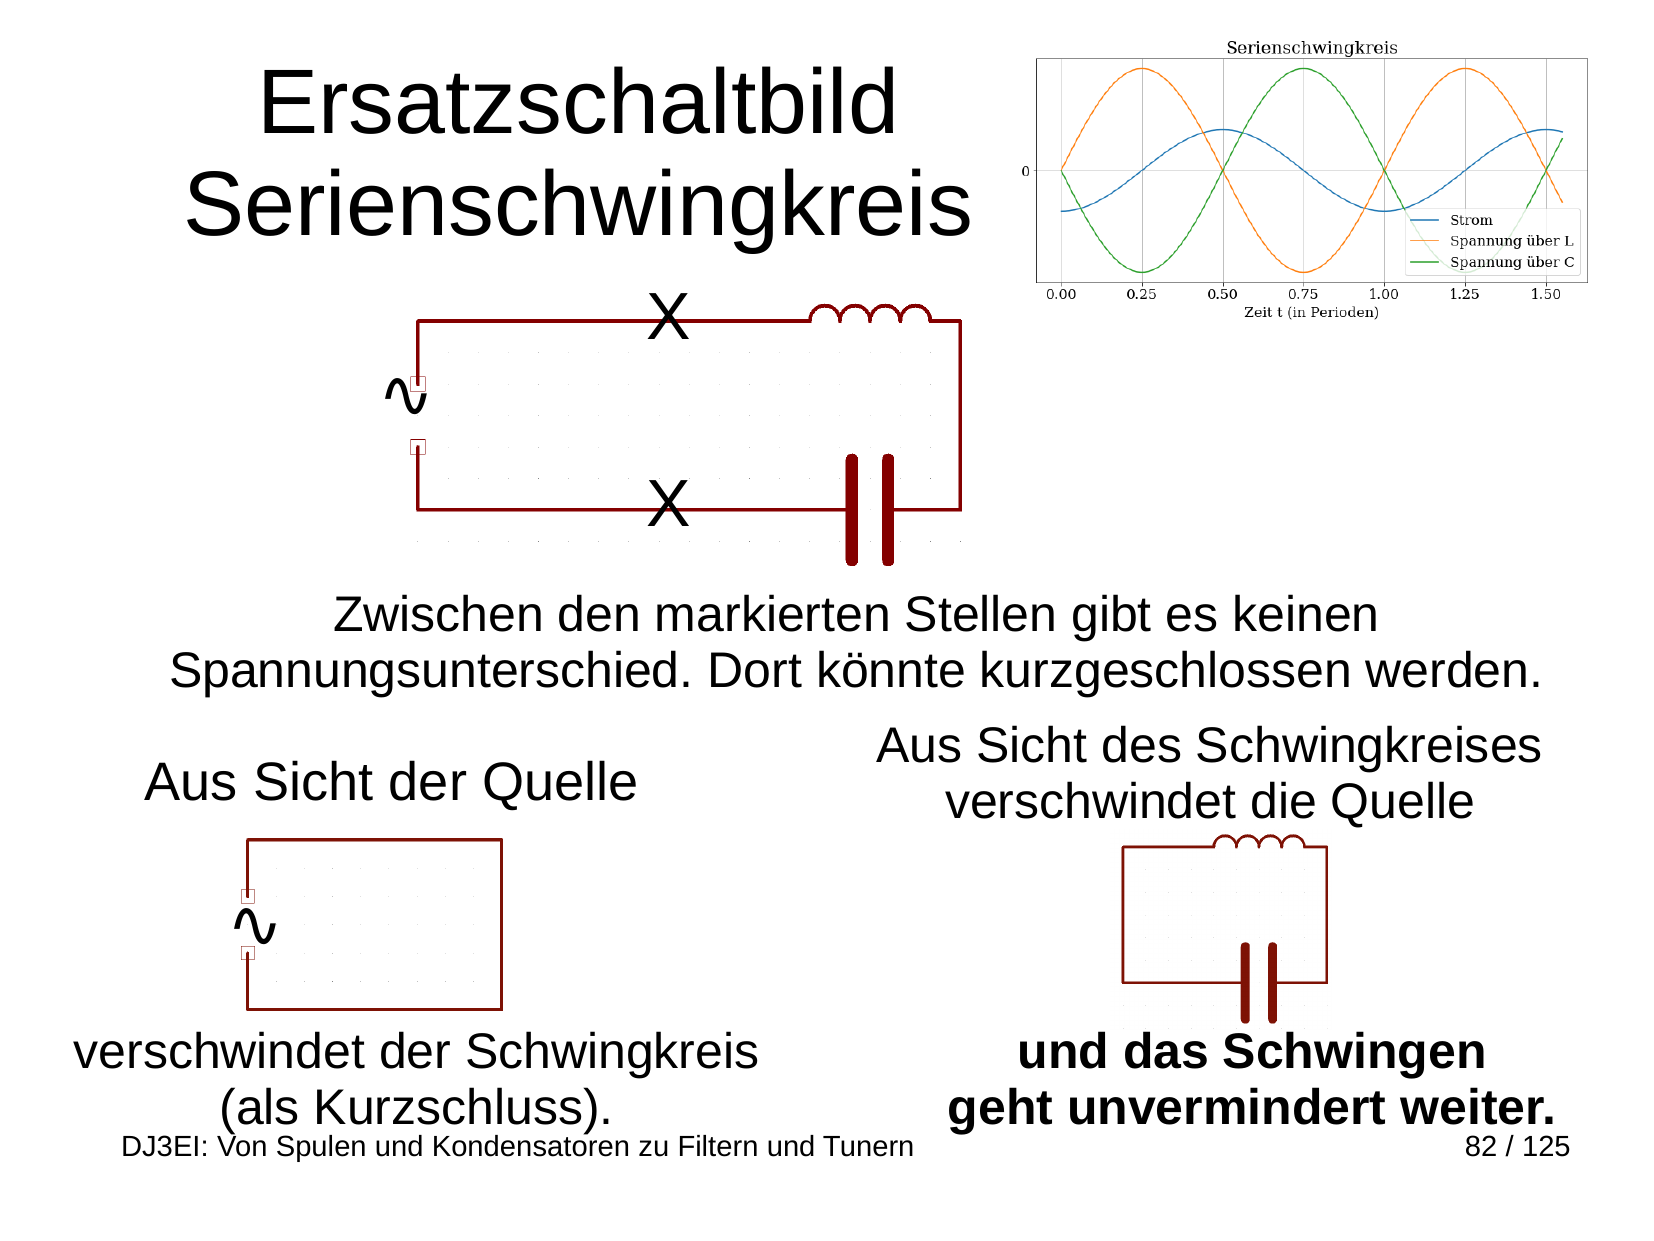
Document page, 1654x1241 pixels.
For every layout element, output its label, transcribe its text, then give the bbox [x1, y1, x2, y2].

picture [236, 881, 508, 1016]
text_box X [631, 458, 713, 560]
text_box ∿ [364, 350, 482, 452]
picture [1110, 839, 1332, 1015]
picture [404, 293, 969, 571]
title Ersatzschaltbild Serienschwingkreis [82, 49, 1015, 257]
text_box Aus Sicht des Schwingkreises verschwindet die Quelle [862, 709, 1595, 839]
text_box X [631, 271, 713, 373]
text_box und das Schwingen geht unvermindert weiter. [933, 1015, 1572, 1143]
picture [1015, 35, 1592, 325]
text_box Zwischen den markierten Stellen gibt es keinen Spannungsunterschied. Dort könnte kurzgeschlossen werden. [154, 578, 1560, 706]
text_box ∿ [212, 881, 321, 970]
text_box verschwindet der Schwingkreis (als Kurzschluss). [59, 1016, 775, 1143]
text_box Aus Sicht der Quelle [129, 744, 709, 881]
